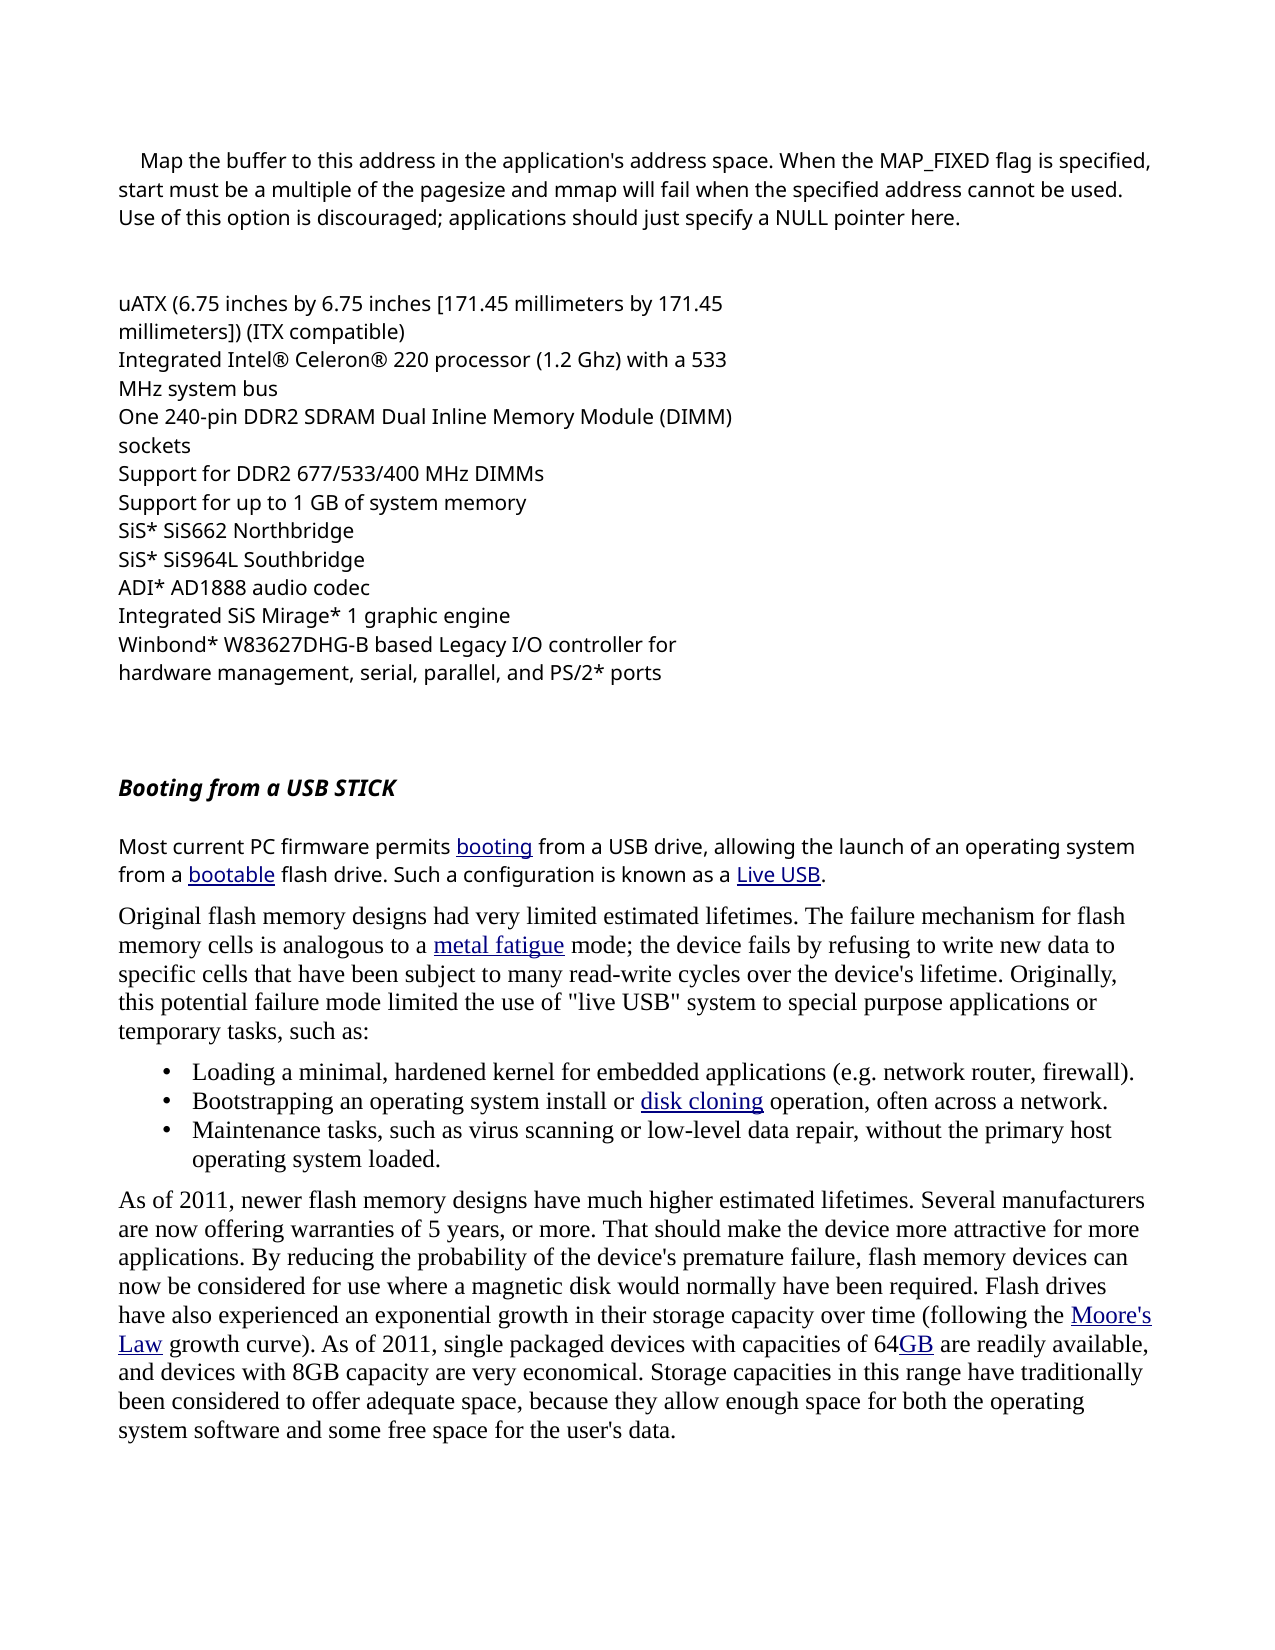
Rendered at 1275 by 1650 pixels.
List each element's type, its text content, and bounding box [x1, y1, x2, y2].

text ADI* AD1888 audio codec [118, 573, 1157, 602]
list Maintenance tasks, such as virus scanning or low-level data repair, without the primary host operating system loaded. [162, 1115, 1157, 1172]
list Bootstrapping an operating system install or disk cloning operation, often across a network. [162, 1086, 1157, 1115]
text Integrated Intel® Celeron® 220 processor (1.2 Ghz) with a 533 [118, 346, 1157, 374]
text Winbond* W83627DHG-B based Legacy I/O controller for [118, 630, 1157, 658]
text MHz system bus [118, 374, 1157, 402]
text hardware management, serial, parallel, and PS/2* ports [118, 658, 1157, 687]
text Map the buffer to this address in the application's address space. When the MAP_FIXED flag is specified, start must be a multiple of the pagesize and mmap will fail when the specified address cannot be used. Use of this option is discouraged; applications should just specify a NULL pointer here. [118, 147, 1157, 232]
text Support for DDR2 677/533/400 MHz DIMMs [118, 459, 1157, 488]
list Loading a minimal, hardened kernel for embedded applications (e.g. network router, firewall). [162, 1057, 1157, 1086]
text Original flash memory designs had very limited estimated lifetimes. The failure mechanism for flash memory cells is analogous to a metal fatigue mode; the device fails by refusing to write new data to specific cells that have been subject to many read-write cycles over the device's lifetime. Originally, this potential failure mode limited the use of "live USB" system to special purpose applications or temporary tasks, such as: [118, 901, 1157, 1045]
text SiS* SiS964L Southbridge [118, 545, 1157, 573]
text uATX (6.75 inches by 6.75 inches [171.45 millimeters by 171.45 [118, 289, 1157, 317]
text Integrated SiS Mirage* 1 graphic engine [118, 602, 1157, 630]
text sockets [118, 431, 1157, 459]
text As of 2011, newer flash memory designs have much higher estimated lifetimes. Several manufacturers are now offering warranties of 5 years, or more. That should make the device more attractive for more applications. By reducing the probability of the device's premature failure, flash memory devices can now be considered for use where a magnetic disk would normally have been required. Flash drives have also experienced an exponential growth in their storage capacity over time (following the Moore's Law growth curve). As of 2011, single packaged devices with capacities of 64GB are readily available, and devices with 8GB capacity are very economical. Storage capacities in this range have traditionally been considered to offer adequate space, because they allow enough space for both the operating system software and some free space for the user's data. [118, 1185, 1157, 1444]
text SiS* SiS662 Northbridge [118, 516, 1157, 545]
text One 240-pin DDR2 SDRAM Dual Inline Memory Module (DIMM) [118, 402, 1157, 431]
text Most current PC firmware permits booting from a USB drive, allowing the launch of an operating system from a bootable flash drive. Such a configuration is known as a Live USB. [118, 832, 1157, 889]
text Booting from a USB STICK [118, 772, 1157, 803]
text millimeters]) (ITX compatible) [118, 317, 1157, 346]
text Support for up to 1 GB of system memory [118, 488, 1157, 516]
